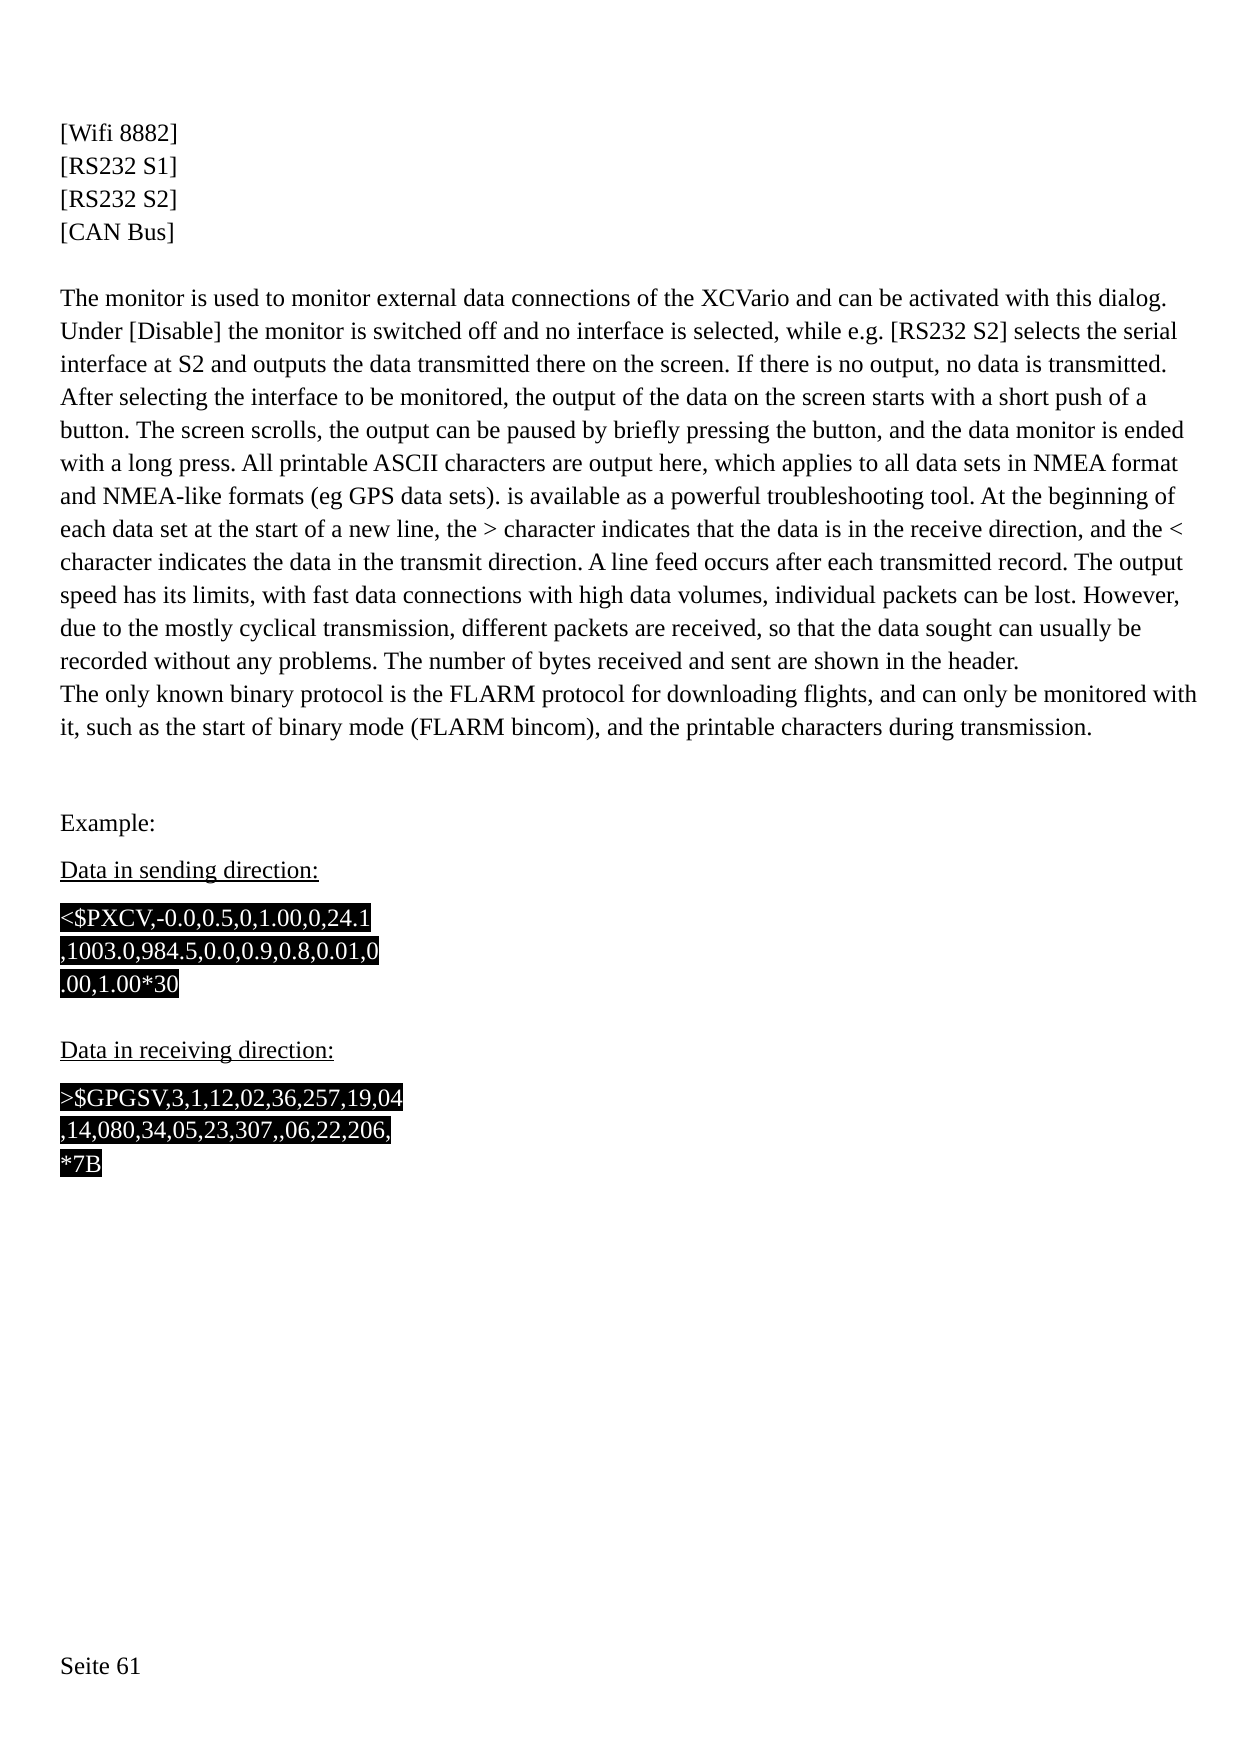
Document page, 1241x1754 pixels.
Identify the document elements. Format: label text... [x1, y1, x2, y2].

text >$GPGSV,3,1,12,02,36,257,19,04 [60, 1083, 1207, 1111]
text [Wifi 8882] [60, 118, 1207, 147]
text [RS232 S2] [60, 184, 1207, 213]
text The monitor is used to monitor external data connections of the XCVario and can be activated with this dialog. Under [Disable] the monitor is switched off and no interface is selected, while e.g. [RS232 S2] selects the serial interface at S2 and outputs the data transmitted there on the screen. If there is no output, no data is transmitted. After selecting the interface to be monitored, the output of the data on the screen starts with a short push of a button. The screen scrolls, the output can be paused by briefly pressing the button, and the data monitor is ended with a long press. All printable ASCII characters are output here, which applies to all data sets in NMEA format and NMEA-like formats (eg GPS data sets). is available as a powerful troubleshooting tool. At the beginning of each data set at the start of a new line, the > character indicates that the data is in the receive direction, and the < character indicates the data in the transmit direction. A line feed occurs after each transmitted record. The output speed has its limits, with fast data connections with high data volumes, individual packets can be lost. However, due to the mostly cyclical transmission, different packets are received, so that the data sought can usually be recorded without any problems. The number of bytes received and sent are shown in the header. The only known binary protocol is the FLARM protocol for downloading flights, and can only be monitored with it, such as the start of binary mode (FLARM bincom), and the printable characters during transmission. [60, 283, 1207, 741]
text [RS232 S1] [60, 151, 1207, 180]
text [CAN Bus] [60, 217, 1207, 246]
text Data in receiving direction: [60, 1035, 1207, 1064]
text *7B [60, 1149, 1207, 1210]
text ,14,080,34,05,23,307,,06,22,206, [60, 1116, 1207, 1144]
text Example: [60, 808, 1207, 836]
text <$PXCV,-0.0,0.5,0,1.00,0,24.1 ,1003.0,984.5,0.0,0.9,0.8,0.01,0 .00,1.00*30 [60, 903, 1207, 1031]
text Data in sending direction: [60, 855, 1207, 884]
